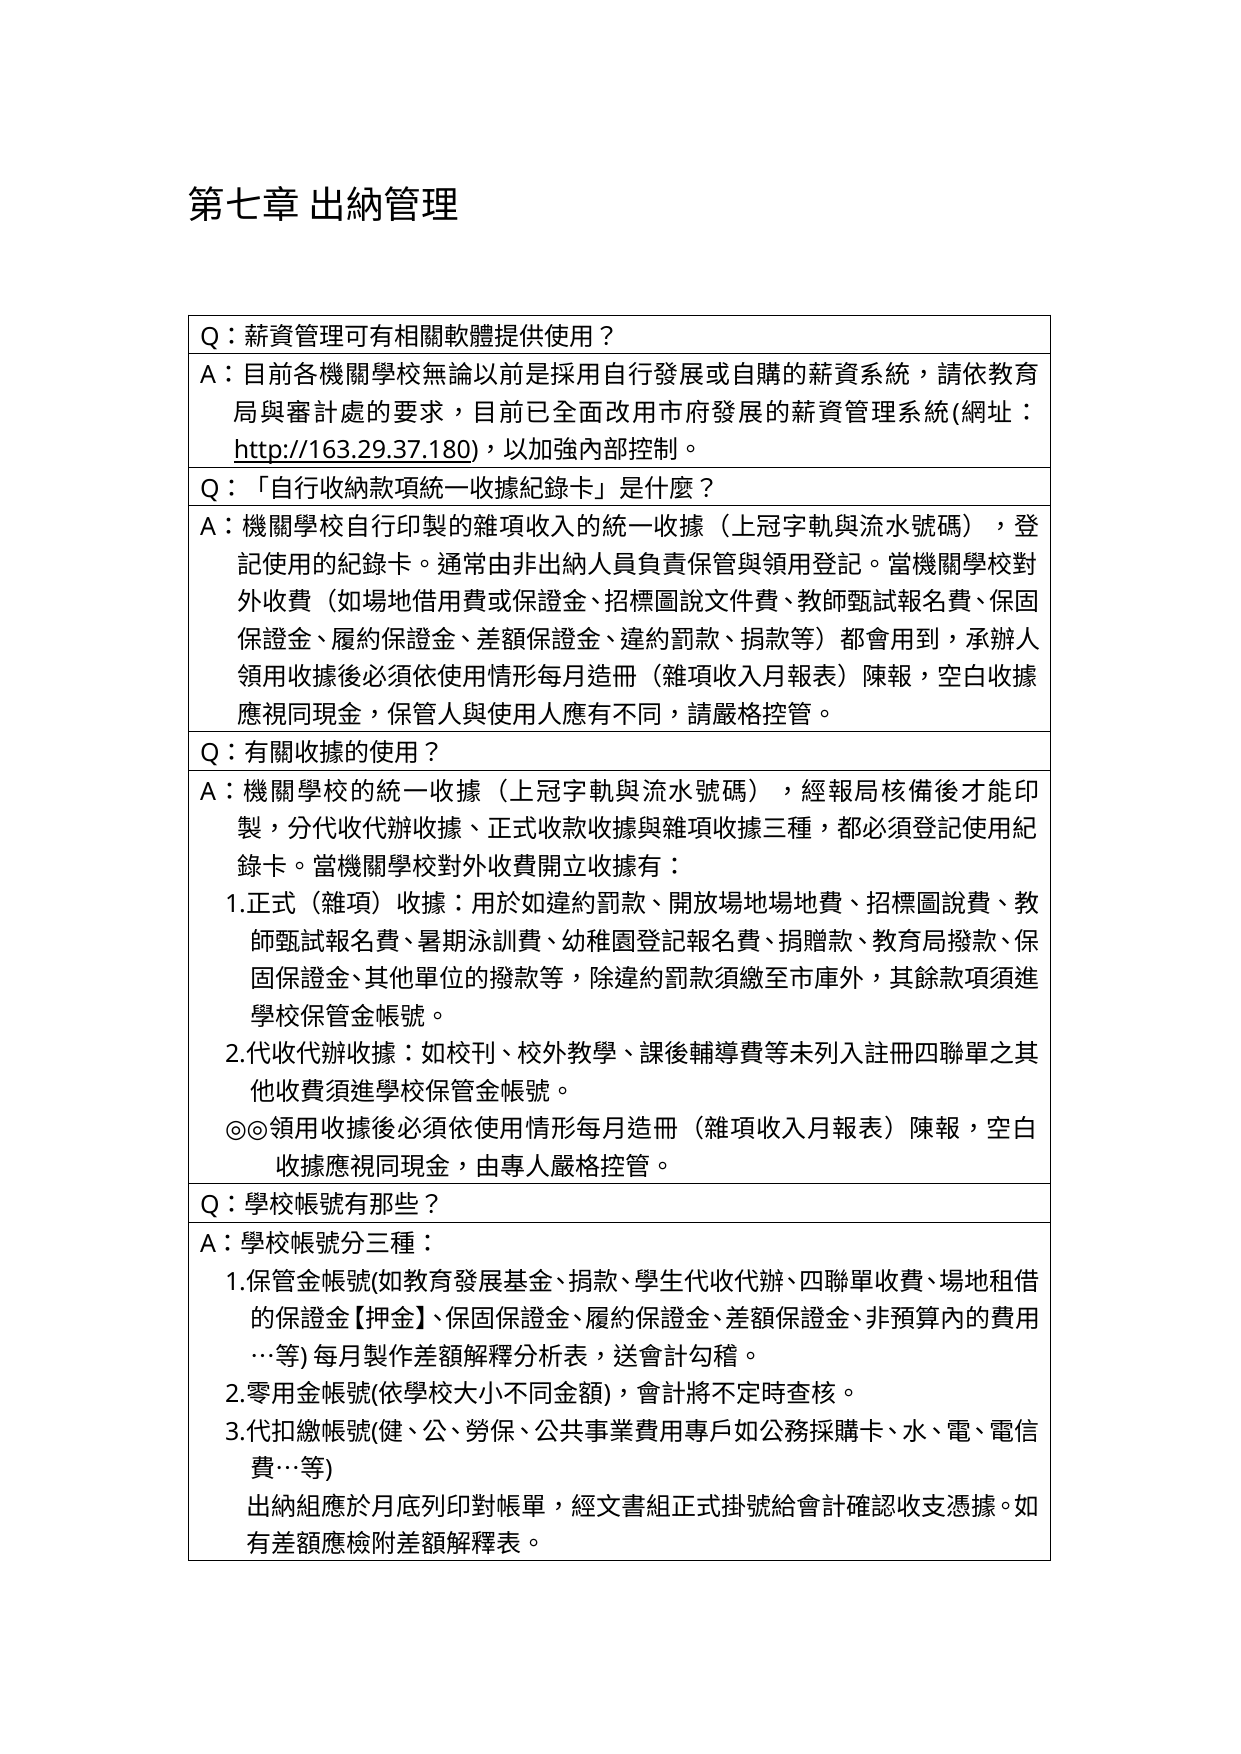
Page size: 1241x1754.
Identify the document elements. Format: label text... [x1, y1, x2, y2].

table_cell Q：學校帳號有那些？ [189, 1184, 1050, 1222]
table_cell A：目前各機關學校無論以前是採用自行發展或自購的薪資系統，請依教育局與審計處的要求，目前已全面改用市府發展的薪資管理系統(網址：http://163.29.37.180)，以加強內部控制。 [189, 354, 1050, 467]
table_cell Q：「自行收納款項統一收據紀錄卡」是什麼？ [189, 468, 1050, 505]
table_cell Q：有關收據的使用？ [189, 732, 1050, 770]
table_cell A：機關學校自行印製的雜項收入的統一收據（上冠字軌與流水號碼），登記使用的紀錄卡。通常由非出納人員負責保管與領用登記。當機關學校對外收費（如場地借用費或保證金、招標圖說文件費、教師甄試報名費、保固保證金、履約保證金、差額保證金、違約罰款、捐款等）都會用到，承辦人領用收據後必須依使用情形每月造冊（雜項收入月報表）陳報，空白收據應視同現金，保管人與使用人應有不同，請嚴格控管。 [189, 506, 1050, 731]
table_cell A：機關學校的統一收據（上冠字軌與流水號碼），經報局核備後才能印製，分代收代辦收據、正式收款收據與雜項收據三種，都必須登記使用紀錄卡。當機關學校對外收費開立收據有： 1.正式（雜項）收據：用於如違約罰款、開放場地場地費、招標圖說費、教師甄試報名費、暑期泳訓費、幼稚園登記報名費、捐贈款、教育局撥款、保固保證金、其他單位的撥款等，除違約罰款須繳至市庫外，其餘款項須進學校保管金帳號。 2.代收代辦收據：如校刊、校外教學、課後輔導費等未列入註冊四聯單之其他收費須進學校保管金帳號。 ◎◎領用收據後必須依使用情形每月造冊（雜項收入月報表）陳報，空白收據應視同現金，由專人嚴格控管。 [189, 771, 1050, 1183]
table_cell A：學校帳號分三種： 1.保管金帳號(如教育發展基金、捐款、學生代收代辦、四聯單收費、場地租借的保證金【押金】、保固保證金、履約保證金、差額保證金、非預算內的費用…等) 每月製作差額解釋分析表，送會計勾稽。 2.零用金帳號(依學校大小不同金額)，會計將不定時查核。 3.代扣繳帳號(健、公、勞保、公共事業費用專戶如公務採購卡、水、電、電信費…等) 出納組應於月底列印對帳單，經文書組正式掛號給會計確認收支憑據。如有差額應檢附差額解釋表。 [189, 1223, 1050, 1560]
table_header Q：薪資管理可有相關軟體提供使用？ [189, 316, 1050, 353]
text 第七章 出納管理 [187, 164, 1053, 239]
